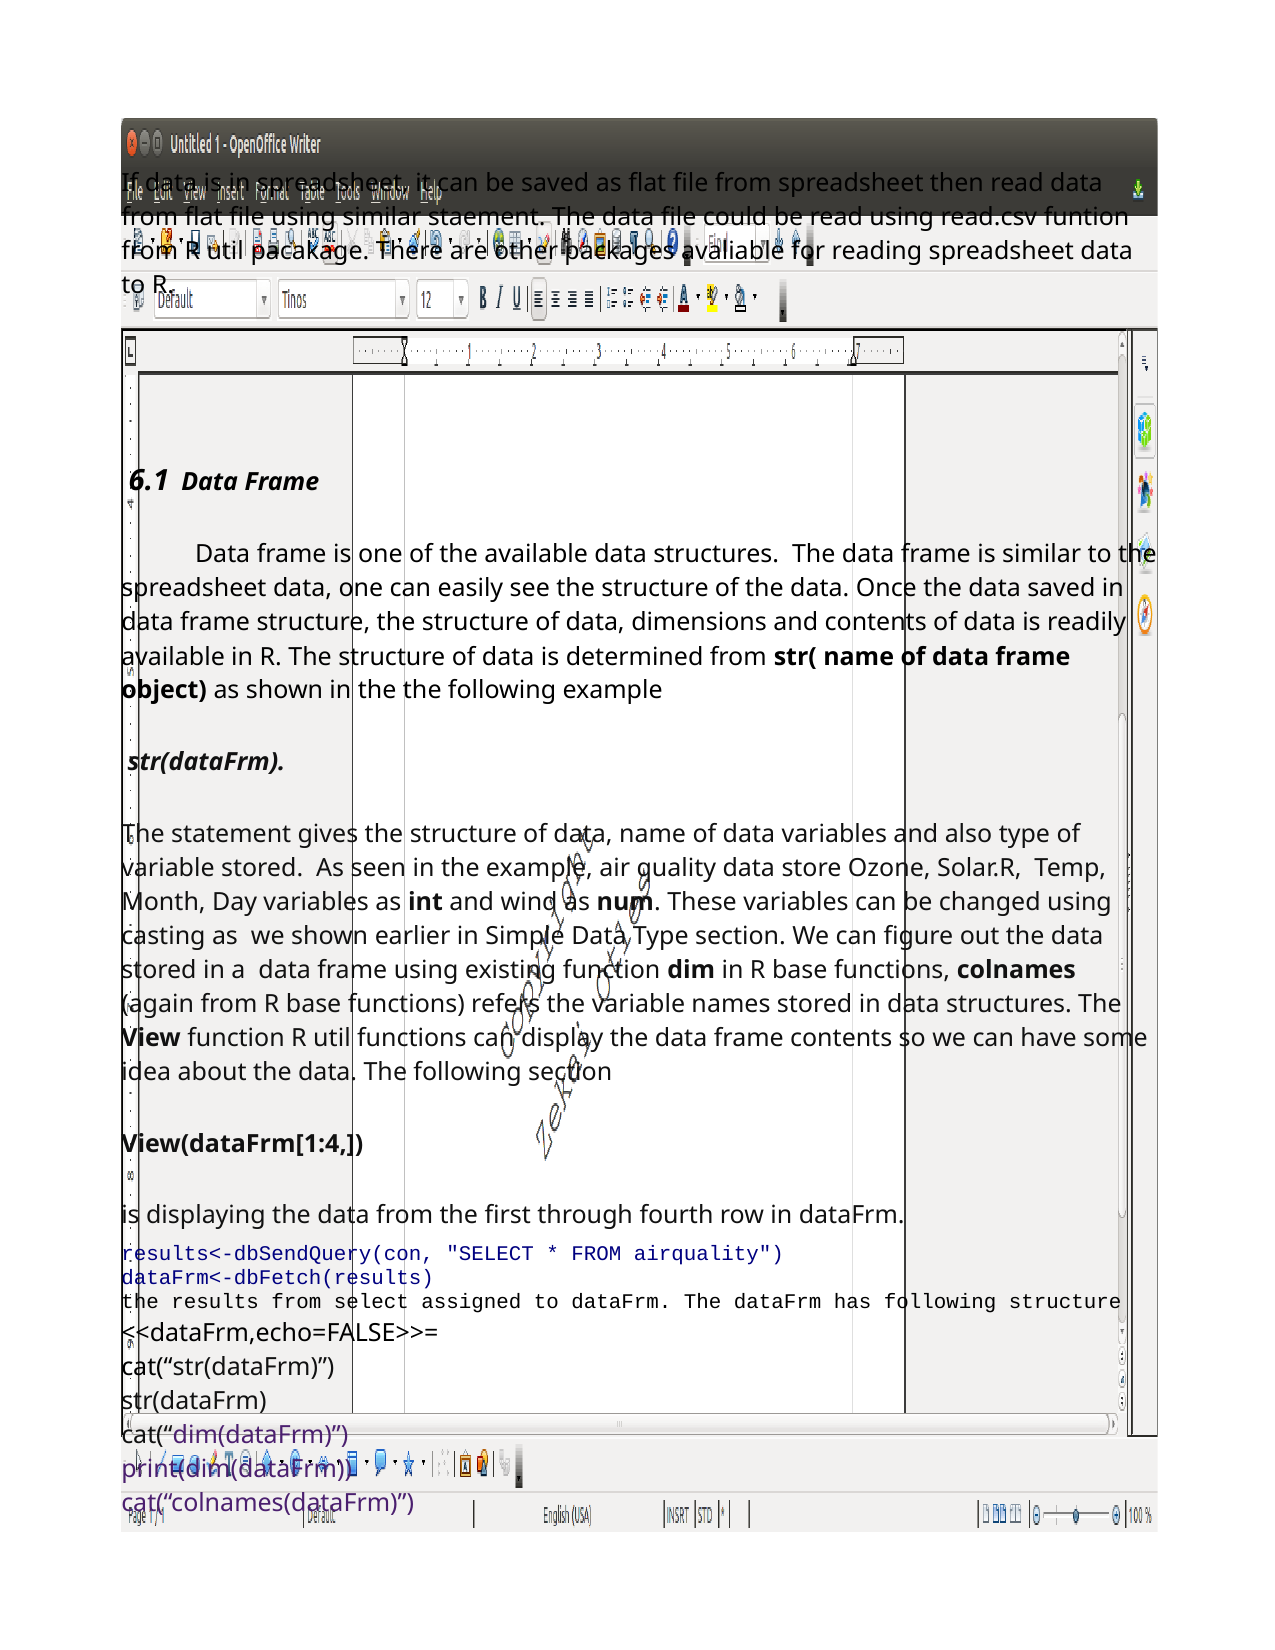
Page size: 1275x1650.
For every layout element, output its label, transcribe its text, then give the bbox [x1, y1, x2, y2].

picture [121, 498, 1158, 536]
picture [121, 1088, 1158, 1125]
text is displaying the data from the first through fourth row in dataFrm. [121, 1197, 1158, 1231]
text cat(“dim(dataFrm)”) [121, 1417, 1158, 1451]
text cat(“str(dataFrm)”) [121, 1348, 1158, 1382]
picture [121, 706, 1158, 744]
subtitle Data Frame [121, 459, 1158, 498]
text cat(“colnames(dataFrm)”) [121, 1485, 1158, 1519]
picture [121, 778, 1158, 815]
picture [121, 301, 1158, 459]
picture [121, 1159, 1158, 1197]
picture [121, 118, 1158, 165]
text the results from select assigned to dataFrm. The dataFrm has following structure [121, 1291, 1158, 1314]
text str(dataFrm) [121, 1382, 1158, 1417]
text The statement gives the structure of data, name of data variables and also type of variable stored. As seen in the example, air quality data store Ozone, Solar.R, Temp, Month, Day variables as int and wind as num. These variables can be changed using casting as we shown earlier in Simple Data Type section. We can figure out the data stored in a data frame using existing function dim in R base functions, colnames (again from R base functions) refers the variable names stored in data structures. The View function R util functions can display the data frame contents so we can have some idea about the data. The following section [121, 815, 1158, 1088]
text If data is in spreadsheet, it can be saved as flat file from spreadsheet then read data from flat file using similar staement. The data file could be read using read.csv funtion from R util pacakage. There are other packages avaliable for reading spreadsheet data to R. [121, 165, 1158, 301]
text str(dataFrm). [121, 744, 1158, 778]
picture [121, 1231, 1158, 1243]
text print(dim(dataFrm)) [121, 1451, 1158, 1485]
text dataFrm<-dbFetch(results) [121, 1267, 1158, 1291]
text Data frame is one of the available data structures. The data frame is similar to the spreadsheet data, one can easily see the structure of the data. Once the data saved in data frame structure, the structure of data, dimensions and contents of data is readily available in R. The structure of data is determined from str( name of data frame object) as shown in the the following example [121, 536, 1158, 706]
picture [121, 1519, 1158, 1532]
text results<-dbSendQuery(con, "SELECT * FROM airquality") [121, 1243, 1158, 1267]
text View(dataFrm[1:4,]) [121, 1125, 1158, 1159]
text <<dataFrm,echo=FALSE>>= [121, 1314, 1158, 1348]
